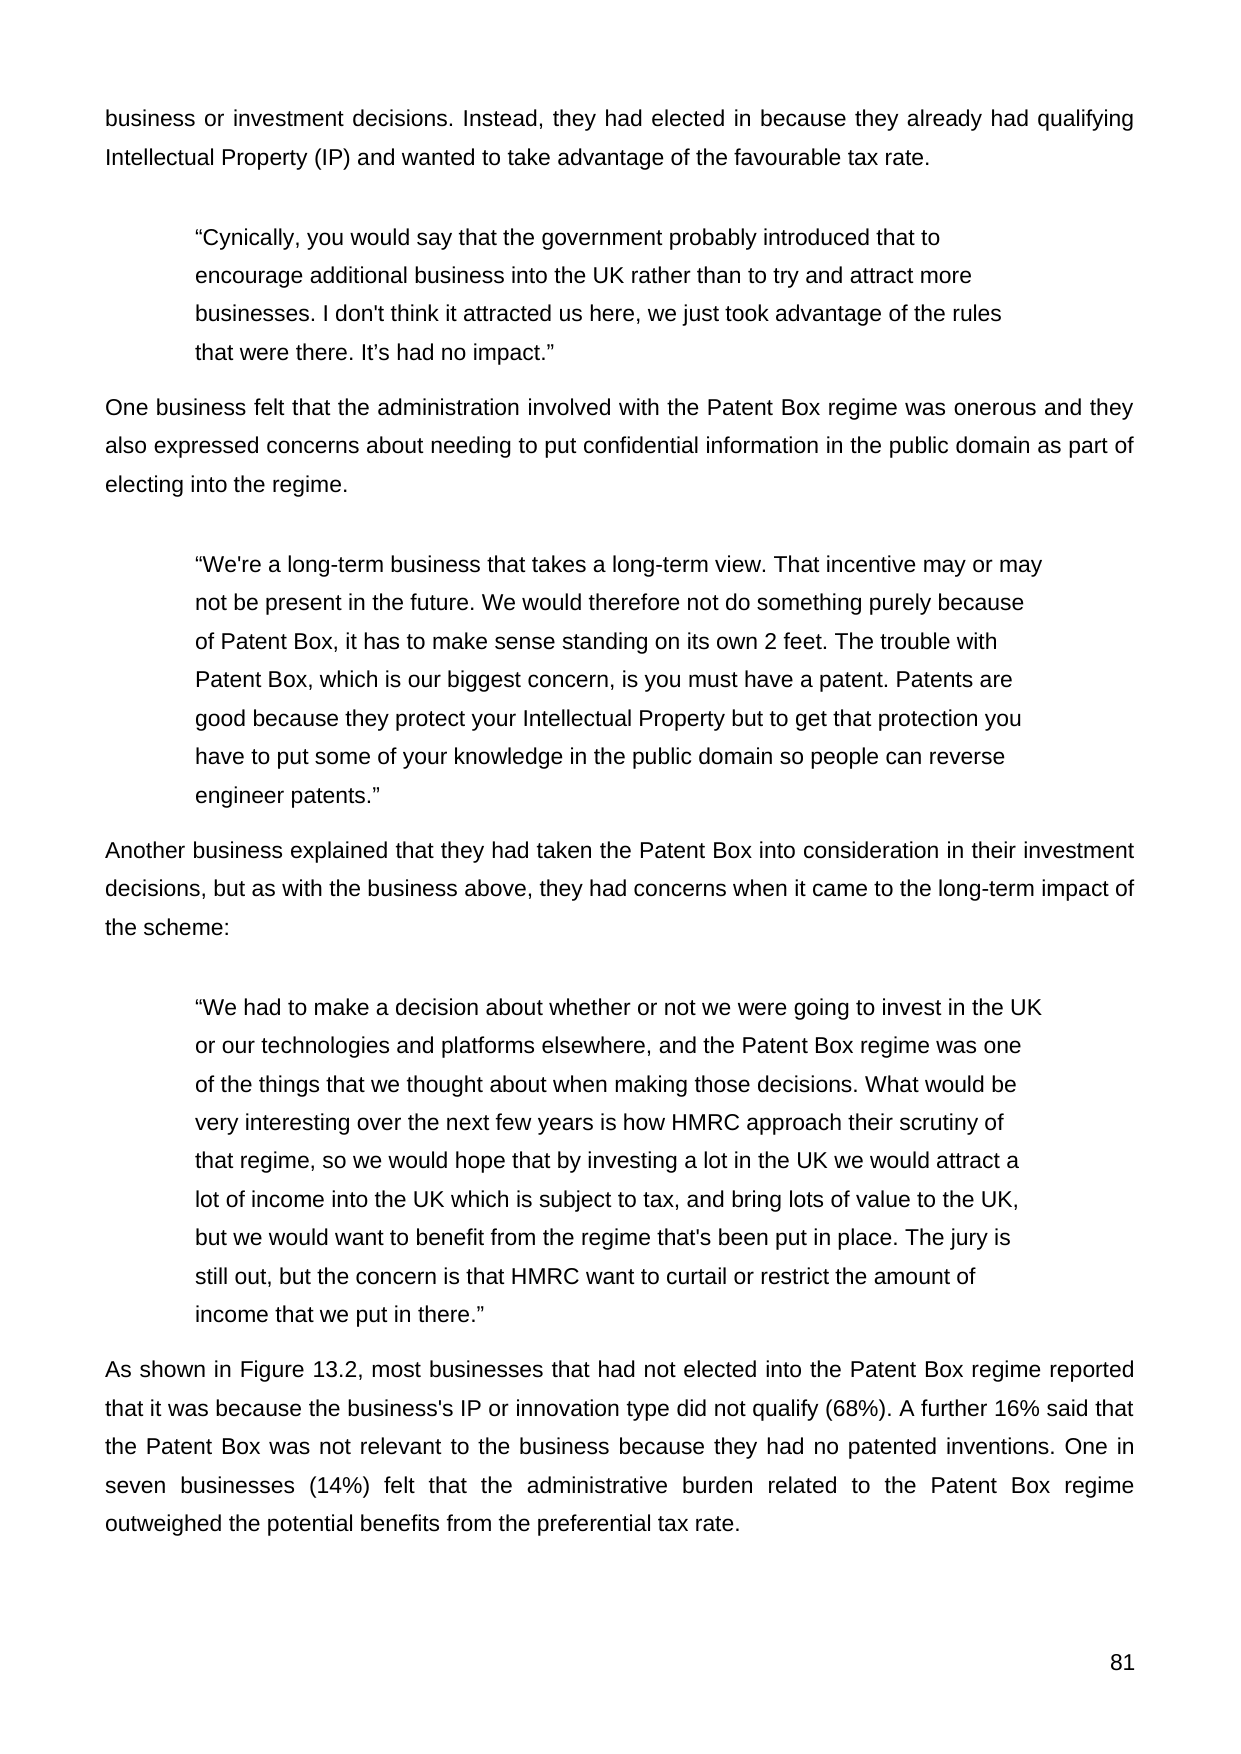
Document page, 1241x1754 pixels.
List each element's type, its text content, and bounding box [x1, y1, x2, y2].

text As shown in Figure 13.2, most businesses that had not elected into the Patent Box regime reported that it was because the business's IP or innovation type did not qualify (68%). A further 16% said that the Patent Box was not relevant to the business because they had no patented inventions. One in seven businesses (14%) felt that the administrative burden related to the Patent Box regime outweighed the potential benefits from the preferential tax rate. [105, 1356, 1135, 1543]
text “We're a long-term business that takes a long-term view. That incentive may or may not be present in the future. We would therefore not do something purely because of Patent Box, it has to make sense standing on its own 2 feet. The trouble with Patent Box, which is our biggest concern, is you must have a patent. Patents are good because they protect your Intellectual Property but to get that protection you have to put some of your knowledge in the public domain so people can reverse engineer patents.” [195, 551, 1045, 815]
text One business felt that the administration involved with the Patent Box regime was onerous and they also expressed concerns about needing to put confidential information in the public domain as part of electing into the regime. [105, 394, 1135, 504]
text Another business explained that they had taken the Patent Box into consideration in their investment decisions, but as with the business above, they had concerns when it came to the long-term impact of the scheme: [105, 837, 1135, 947]
text “We had to make a decision about whether or not we were going to invest in the UK or our technologies and platforms elsewhere, and the Patent Box regime was one of the things that we thought about when making those decisions. What would be very interesting over the next few years is how HMRC approach their scrutiny of that regime, so we would hope that by investing a lot in the UK we would attract a lot of income into the UK which is subject to tax, and bring lots of value to the UK, but we would want to benefit from the regime that's been put in place. The jury is still out, but the concern is that HMRC want to curtail or restrict the amount of income that we put in there.” [195, 994, 1045, 1334]
text “Cynically, you would say that the government probably introduced that to encourage additional business into the UK rather than to try and attract more businesses. I don't think it attracted us here, we just took advantage of the rules that were there. It’s had no impact.” [195, 223, 1045, 372]
text business or investment decisions. Instead, they had elected in because they already had qualifying Intellectual Property (IP) and wanted to take advantage of the favourable tax rate. [105, 105, 1135, 177]
